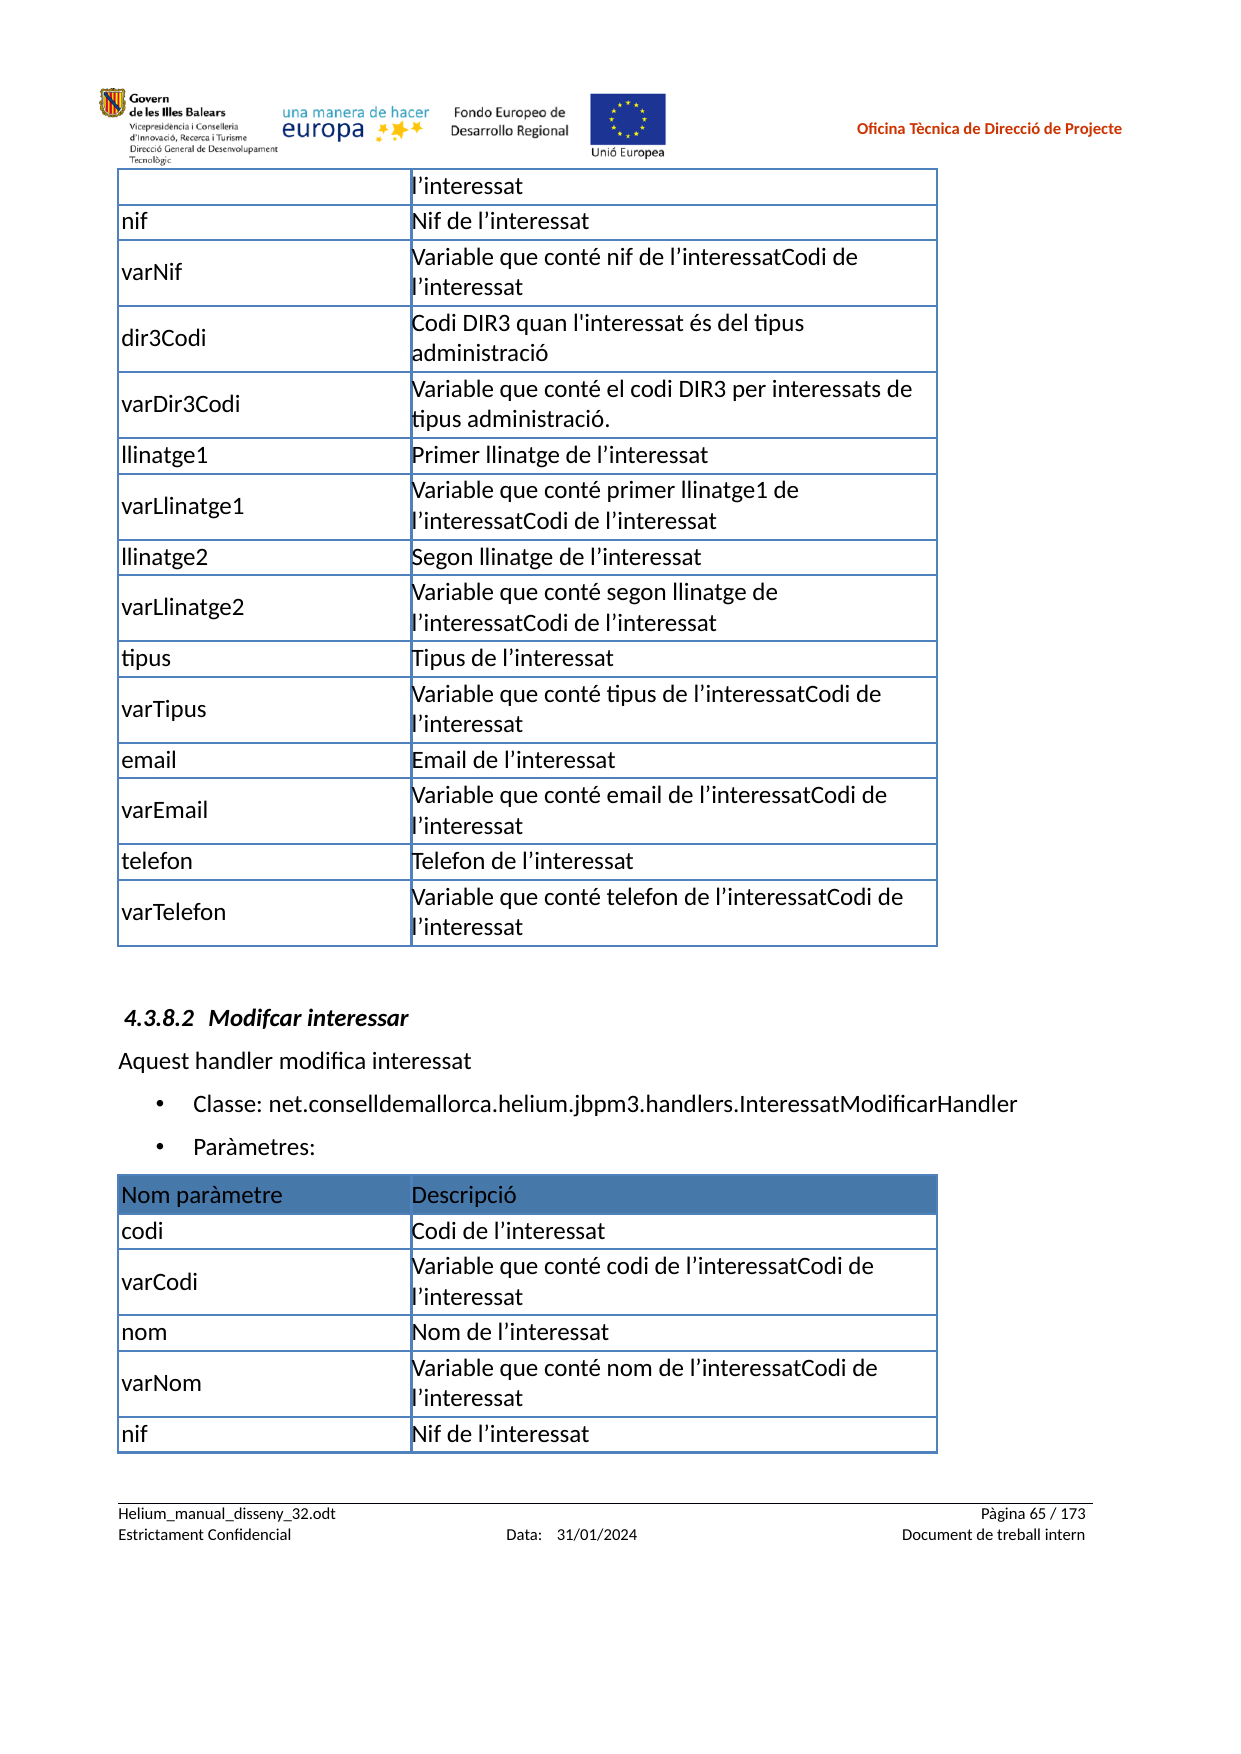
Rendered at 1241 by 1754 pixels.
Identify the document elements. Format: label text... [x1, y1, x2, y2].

table_cell varTelefon [119, 881, 410, 945]
table_cell llinatge2 [119, 541, 410, 574]
table_cell Tipus de l’interessat [413, 642, 936, 676]
table_cell Variable que conté el codi DIR3 per interessats de tipus administració. [413, 373, 936, 437]
table_cell Variable que conté segon llinatge de l’interessatCodi de l’interessat [413, 576, 936, 640]
table_cell Codi de l’interessat [413, 1215, 936, 1248]
table_cell nif [119, 206, 410, 239]
table_cell Nif de l’interessat [413, 1418, 936, 1451]
table_cell telefon [119, 845, 410, 879]
table_cell varLlinatge1 [119, 475, 410, 539]
list Paràmetres: [156, 1131, 1122, 1162]
table_cell Nom de l’interessat [413, 1316, 936, 1350]
table_cell Nif de l’interessat [413, 206, 936, 239]
table_cell Variable que conté nom de l’interessatCodi de l’interessat [413, 1352, 936, 1416]
table_cell Codi DIR3 quan l'interessat és del tipus administració [413, 307, 936, 371]
table_cell Variable que conté tipus de l’interessatCodi de l’interessat [413, 678, 936, 742]
table_cell Variable que conté nif de l’interessatCodi de l’interessat [413, 241, 936, 305]
table_cell codi [119, 1215, 410, 1248]
table_cell Primer llinatge de l’interessat [413, 439, 936, 473]
table_header Descripció [413, 1176, 936, 1213]
table_cell Segon llinatge de l’interessat [413, 541, 936, 574]
table_cell varTipus [119, 678, 410, 742]
table_cell Variable que conté telefon de l’interessatCodi de l’interessat [413, 881, 936, 945]
table_cell nif [119, 1418, 410, 1451]
table_cell varDir3Codi [119, 373, 410, 437]
table_cell dir3Codi [119, 307, 410, 371]
table_cell nom [119, 1316, 410, 1350]
picture [99, 87, 668, 166]
subtitle Modifcar interessar [118, 1002, 1122, 1033]
table_cell l’interessat [413, 170, 936, 203]
table_cell varEmail [119, 779, 410, 843]
table_cell varNom [119, 1352, 410, 1416]
table_header Nom paràmetre [119, 1176, 410, 1213]
table_cell varCodi [119, 1250, 410, 1314]
table_cell llinatge1 [119, 439, 410, 473]
table_cell Variable que conté primer llinatge1 de l’interessatCodi de l’interessat [413, 475, 936, 539]
table_cell varNif [119, 241, 410, 305]
table_cell Variable que conté codi de l’interessatCodi de l’interessat [413, 1250, 936, 1314]
table_cell Telefon de l’interessat [413, 845, 936, 879]
table_cell Variable que conté email de l’interessatCodi de l’interessat [413, 779, 936, 843]
table_cell tipus [119, 642, 410, 676]
text Aquest handler modifica interessat [118, 1045, 1122, 1076]
table_cell [119, 170, 410, 203]
table_cell Email de l’interessat [413, 744, 936, 777]
table_cell varLlinatge2 [119, 576, 410, 640]
list Classe: net.conselldemallorca.helium.jbpm3.handlers.InteressatModificarHandler [156, 1088, 1122, 1119]
table_cell email [119, 744, 410, 777]
